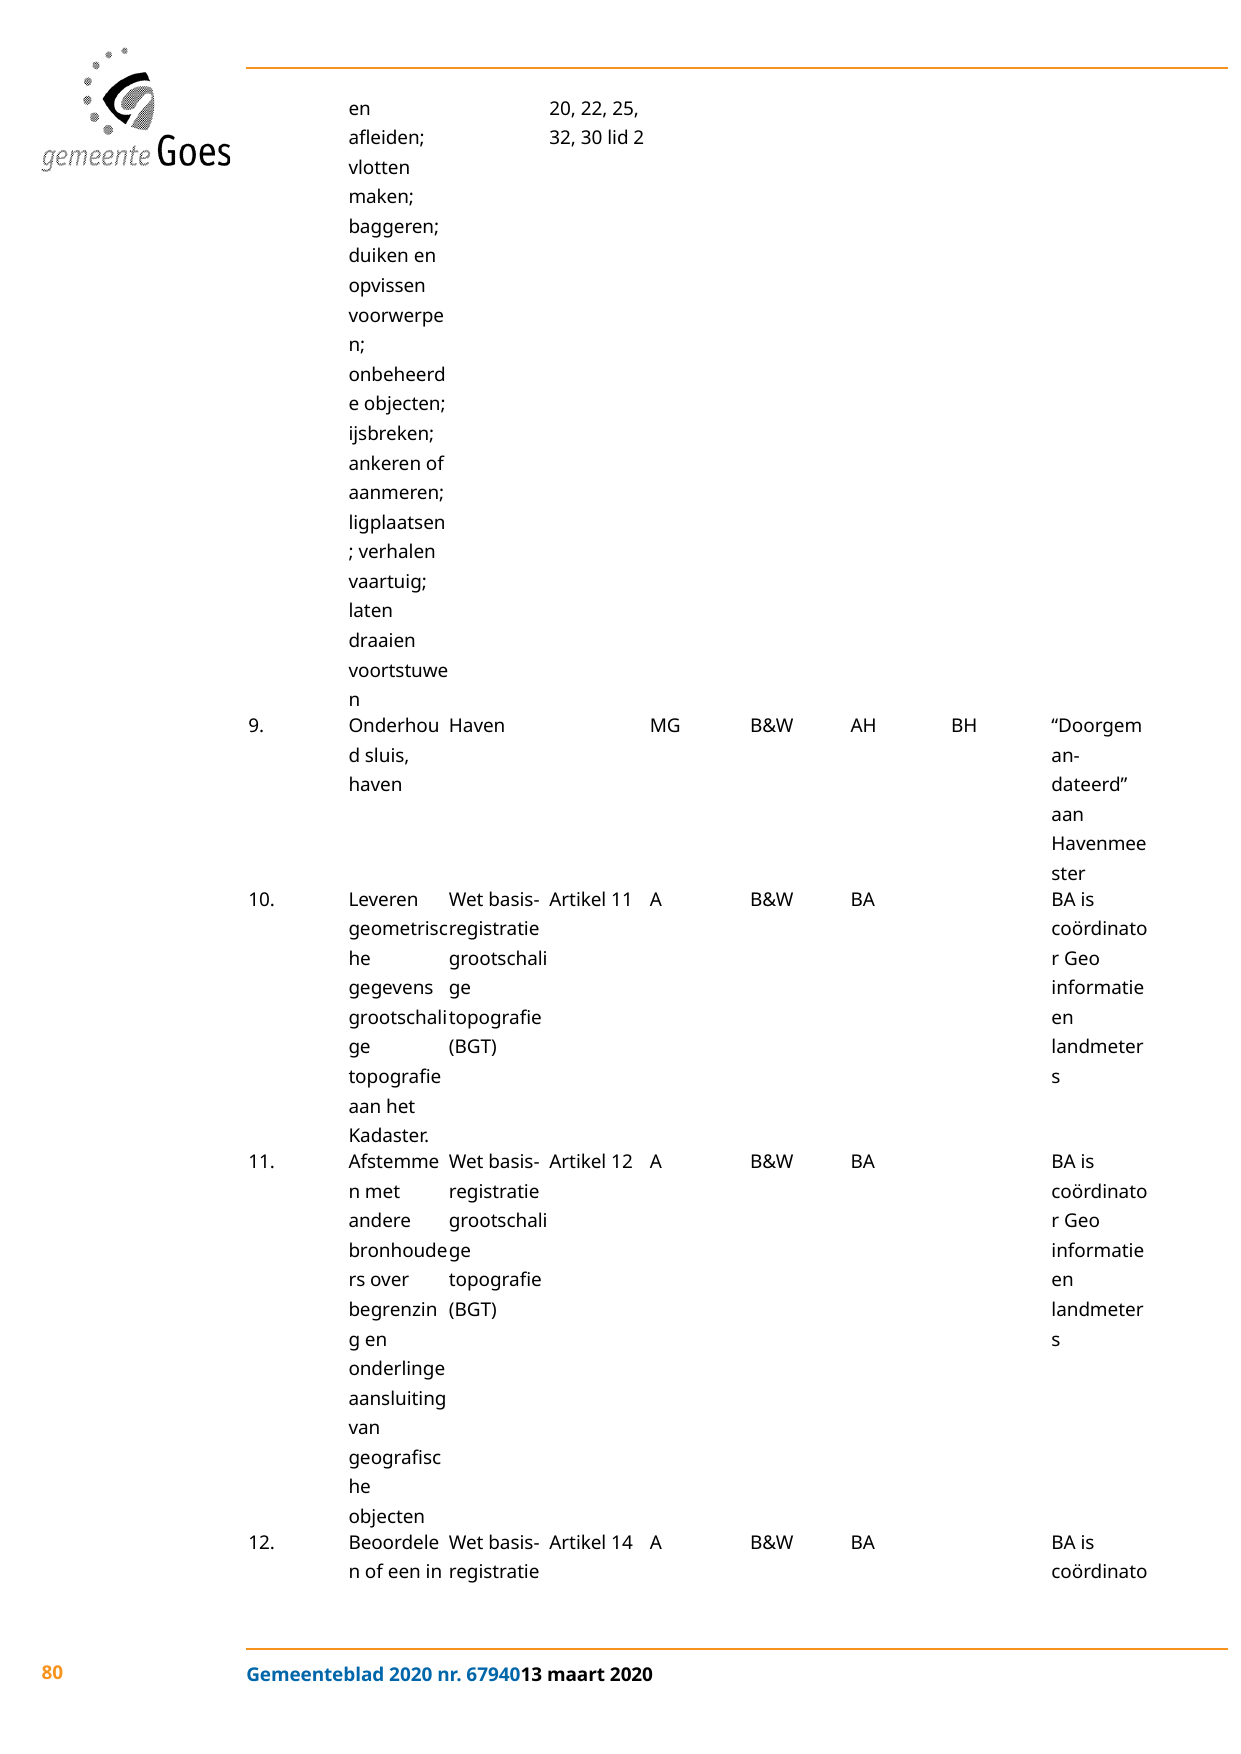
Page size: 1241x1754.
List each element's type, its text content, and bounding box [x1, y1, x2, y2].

table_cell 11. [248, 1148, 348, 1529]
table_cell B&W [750, 712, 850, 886]
table_cell [1051, 95, 1152, 712]
table_cell Afstemmen met andere bronhouders over begrenzing en onderlinge aansluiting van geografische objecten [348, 1148, 449, 1529]
table_cell BA [850, 1148, 951, 1529]
table_cell [850, 95, 951, 712]
table_cell A [650, 1148, 750, 1529]
table_cell B&W [750, 1148, 850, 1529]
table_cell [549, 712, 649, 886]
table_cell BA is coördinator Geo informatie en landmeters [1051, 886, 1152, 1148]
table_cell Wet basis-registratie grootschalige topografie (BGT) [449, 1148, 549, 1529]
table_cell AH [850, 712, 951, 886]
table_cell Wet basis-registratie grootschalige topografie (BGT) [449, 886, 549, 1148]
table_cell B&W [750, 1529, 850, 1584]
table_cell Onderhoud sluis, haven [348, 712, 449, 886]
table_cell MG [650, 712, 750, 886]
table_cell “Doorgeman-dateerd” aan Havenmeester [1051, 712, 1152, 886]
table_cell BH [951, 712, 1051, 886]
table_cell [951, 1529, 1051, 1584]
table_cell Artikel 12 [549, 1148, 649, 1529]
table_cell 9. [248, 712, 348, 886]
table_cell B&W [750, 886, 850, 1148]
table_cell A [650, 1529, 750, 1584]
table_cell BA [850, 886, 951, 1148]
table_cell [951, 95, 1051, 712]
table_cell BA is coördinato [1051, 1529, 1152, 1584]
table_cell [750, 95, 850, 712]
table_cell Leveren geometrische gegevens grootschalige topografie aan het Kadaster. [348, 886, 449, 1148]
table_cell BA is coördinator Geo informatie en landmeters [1051, 1148, 1152, 1529]
table_cell en afleiden; vlotten maken; baggeren; duiken en opvissen voorwerpen; onbeheerde objecten; ijsbreken; ankeren of aanmeren; ligplaatsen; verhalen vaartuig; laten draaien voortstuwen [348, 95, 449, 712]
table_cell Wet basis-registratie [449, 1529, 549, 1584]
table_cell Artikel 11 [549, 886, 649, 1148]
table_cell Haven [449, 712, 549, 886]
table_cell [951, 886, 1051, 1148]
table_cell 10. [248, 886, 348, 1148]
table_cell 20, 22, 25, 32, 30 lid 2 [549, 95, 649, 712]
table_cell BA [850, 1529, 951, 1584]
table_cell [248, 95, 348, 712]
table_cell Beoordelen of een in [348, 1529, 449, 1584]
table_cell [951, 1148, 1051, 1529]
table_cell [650, 95, 750, 712]
table_cell 12. [248, 1529, 348, 1584]
table_cell Artikel 14 [549, 1529, 649, 1584]
picture [41, 47, 231, 172]
table_cell A [650, 886, 750, 1148]
table_cell [449, 95, 549, 712]
